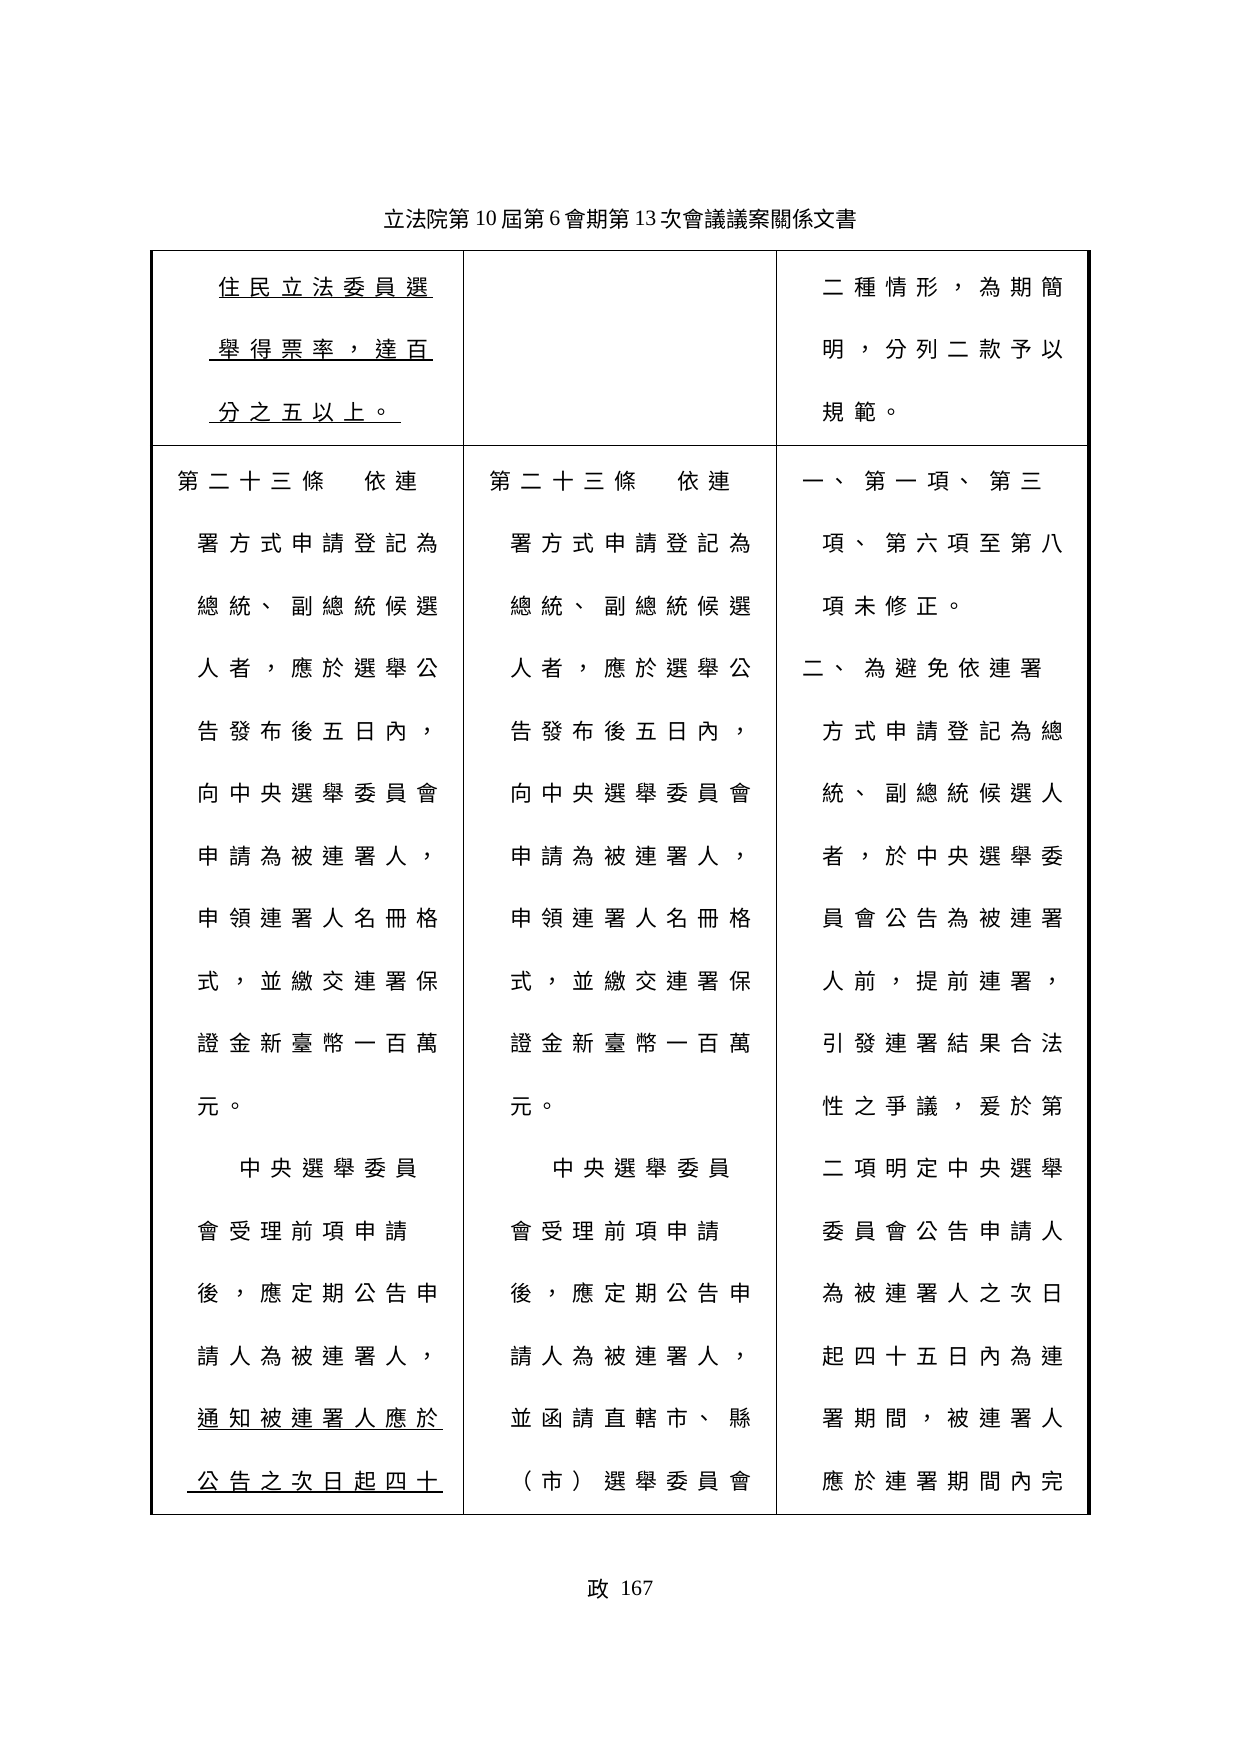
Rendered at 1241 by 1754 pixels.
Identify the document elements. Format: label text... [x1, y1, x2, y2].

table_cell 一、第一項、第三項、第六項至第八項未修正。 二、為避免依連署方式申請登記為總統、副總統候選人者，於中央選舉委員會公告為被連署人前，提前連署，引發連署結果合法性之爭議，爰於第二項明定中央選舉委員會公告申請人為被連署人之次日起四十五日內為連署期間，被連署人應於連署期間內完 [777, 446, 1087, 1514]
table_cell 第二十三條 依連署方式申請登記為總統、副總統候選人者，應於選舉公告發布後五日內，向中央選舉委員會申請為被連署人，申領連署人名冊格式，並繳交連署保證金新臺幣一百萬元。 中央選舉委員會受理前項申請後，應定期公告申請人為被連署人，通知被連署人應於公告之次日起四十 [153, 446, 463, 1514]
table_cell 二種情形，為期簡明，分列二款予以規範。 [777, 251, 1087, 444]
table_cell 住民立法委員選舉得票率，達百分之五以上。 [153, 251, 463, 444]
table_cell [464, 251, 776, 444]
table_cell 第二十三條 依連署方式申請登記為總統、副總統候選人者，應於選舉公告發布後五日內，向中央選舉委員會申請為被連署人，申領連署人名冊格式，並繳交連署保證金新臺幣一百萬元。 中央選舉委員會受理前項申請後，應定期公告申請人為被連署人，並函請直轄市、縣（市）選舉委員會 [464, 446, 776, 1514]
